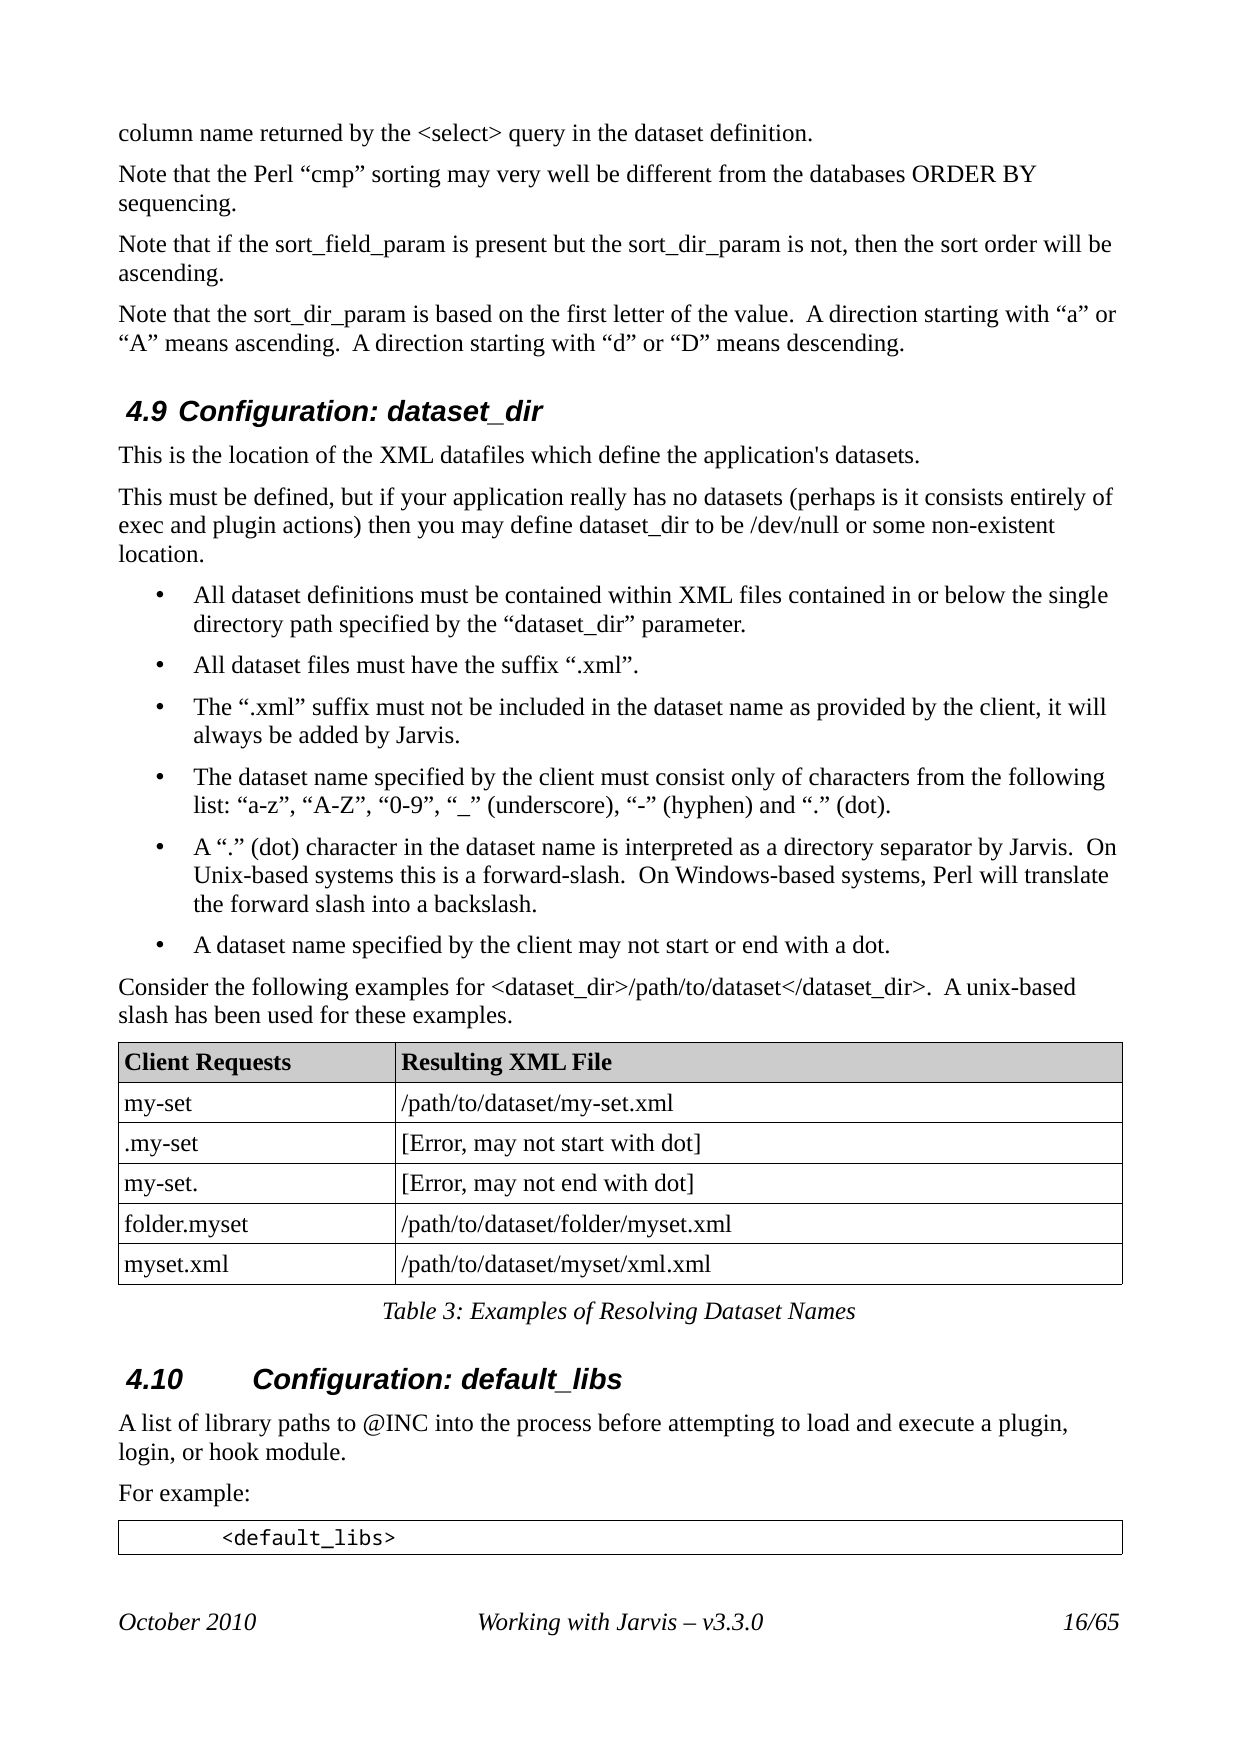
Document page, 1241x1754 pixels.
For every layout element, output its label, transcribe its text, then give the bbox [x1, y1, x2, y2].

list The dataset name specified by the client must consist only of characters from the following list: “a-z”, “A-Z”, “0-9”, “_” (underscore), “-” (hyphen) and “.” (dot). [156, 762, 1122, 819]
table_cell folder.myset [119, 1204, 395, 1243]
list All dataset definitions must be contained within XML files contained in or below the single directory path specified by the “dataset_dir” parameter. [156, 580, 1122, 638]
list A dataset name specified by the client may not start or end with a dot. [156, 930, 1122, 959]
table_cell .my-set [119, 1123, 395, 1163]
table_cell /path/to/dataset/folder/myset.xml [396, 1204, 1122, 1243]
table_cell [Error, may not end with dot] [396, 1164, 1122, 1203]
text Note that the sort_dir_param is based on the first letter of the value. A direction starting with “a” or “A” means ascending. A direction starting with “d” or “D” means descending. [118, 299, 1122, 357]
table_cell /path/to/dataset/my-set.xml [396, 1083, 1122, 1122]
table_cell my-set [119, 1083, 395, 1122]
text column name returned by the <select> query in the dataset definition. [118, 118, 1122, 147]
table_cell myset.xml [119, 1244, 395, 1283]
table_header Resulting XML File [396, 1043, 1122, 1082]
table_cell [Error, may not start with dot] [396, 1123, 1122, 1163]
text Note that the Perl “cmp” sorting may very well be different from the databases ORDER BY sequencing. [118, 159, 1122, 217]
text For example: [118, 1478, 1122, 1507]
text Table 3: Examples of Resolving Dataset Names [118, 1296, 1122, 1325]
list All dataset files must have the suffix “.xml”. [156, 650, 1122, 679]
text A list of library paths to @INC into the process before attempting to load and execute a plugin, login, or hook module. [118, 1408, 1122, 1466]
text Note that if the sort_field_param is present but the sort_dir_param is not, then the sort order will be ascending. [118, 229, 1122, 287]
subtitle Configuration: dataset_dir [118, 394, 1122, 428]
text This is the location of the XML datafiles which define the application's datasets. [118, 440, 1122, 469]
subtitle Configuration: default_libs [118, 1362, 1122, 1396]
list A “.” (dot) character in the dataset name is interpreted as a directory separator by Jarvis. On Unix-based systems this is a forward-slash. On Windows-based systems, Perl will translate the forward slash into a backslash. [156, 832, 1122, 918]
list The “.xml” suffix must not be included in the dataset name as provided by the client, it will always be added by Jarvis. [156, 692, 1122, 749]
table_cell my-set. [119, 1164, 395, 1203]
text Consider the following examples for <dataset_dir>/path/to/dataset</dataset_dir>. A unix-based slash has been used for these examples. [118, 972, 1122, 1029]
table_cell /path/to/dataset/myset/xml.xml [396, 1244, 1122, 1283]
text This must be defined, but if your application really has no datasets (perhaps is it consists entirely of exec and plugin actions) then you may define dataset_dir to be /dev/null or some non-existent location. [118, 482, 1122, 568]
text <default_libs> [119, 1521, 1122, 1554]
table_header Client Requests [119, 1043, 395, 1082]
